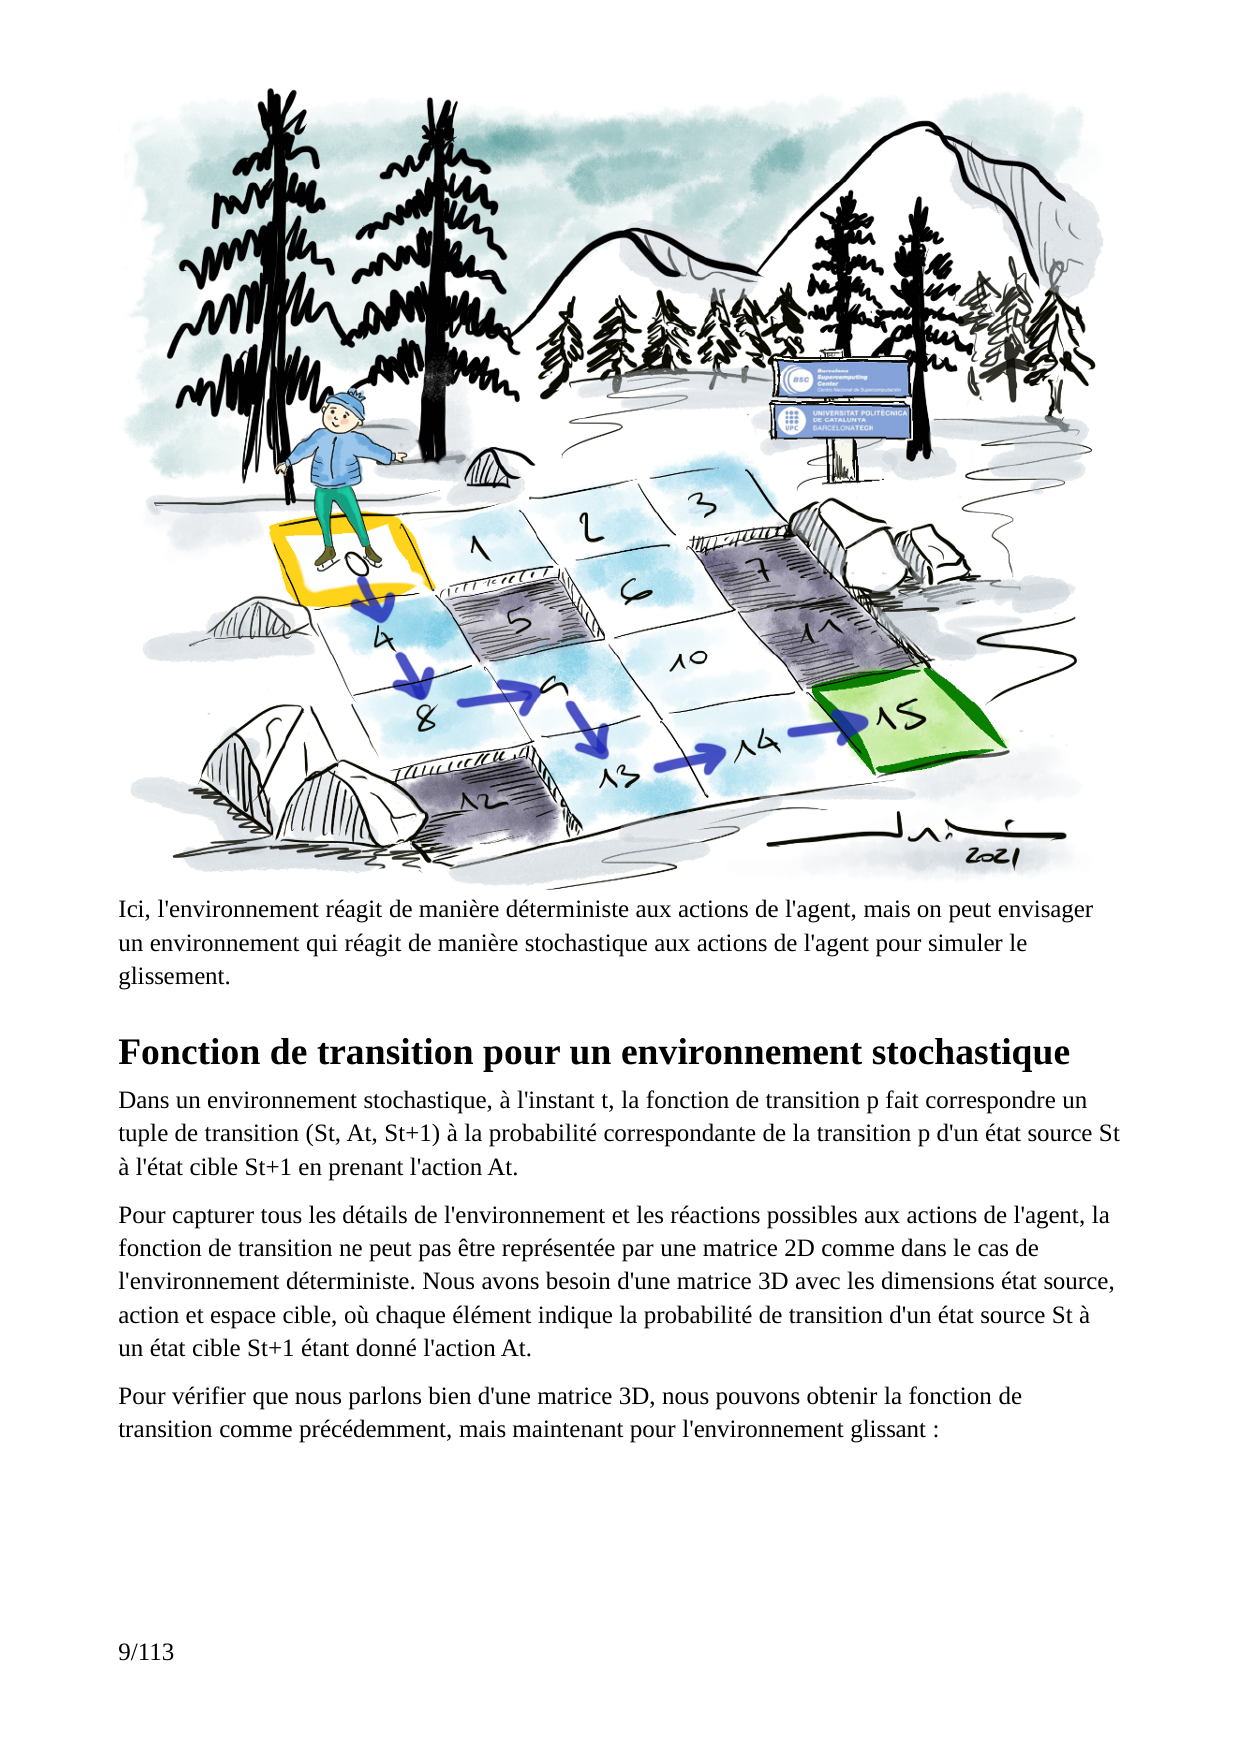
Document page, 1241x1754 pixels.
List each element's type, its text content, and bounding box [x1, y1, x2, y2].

text Dans un environnement stochastique, à l'instant t, la fonction de transition p fait correspondre un tuple de transition (St, At, St+1) à la probabilité correspondante de la transition p d'un état source St à l'état cible St+1 en prenant l'action At. [118, 1085, 1122, 1181]
picture [118, 88, 1123, 890]
subtitle Fonction de transition pour un environnement stochastique [118, 1029, 1122, 1072]
text Pour capturer tous les détails de l'environnement et les réactions possibles aux actions de l'agent, la fonction de transition ne peut pas être représentée par une matrice 2D comme dans le cas de l'environnement déterministe. Nous avons besoin d'une matrice 3D avec les dimensions état source, action et espace cible, où chaque élément indique la probabilité de transition d'un état source St à un état cible St+1 étant donné l'action At. [118, 1199, 1122, 1362]
text Ici, l'environnement réagit de manière déterministe aux actions de l'agent, mais on peut envisager un environnement qui réagit de manière stochastique aux actions de l'agent pour simuler le glissement. [118, 890, 1122, 990]
text Pour vérifier que nous parlons bien d'une matrice 3D, nous pouvons obtenir la fonction de transition comme précédemment, mais maintenant pour l'environnement glissant : [118, 1381, 1122, 1443]
